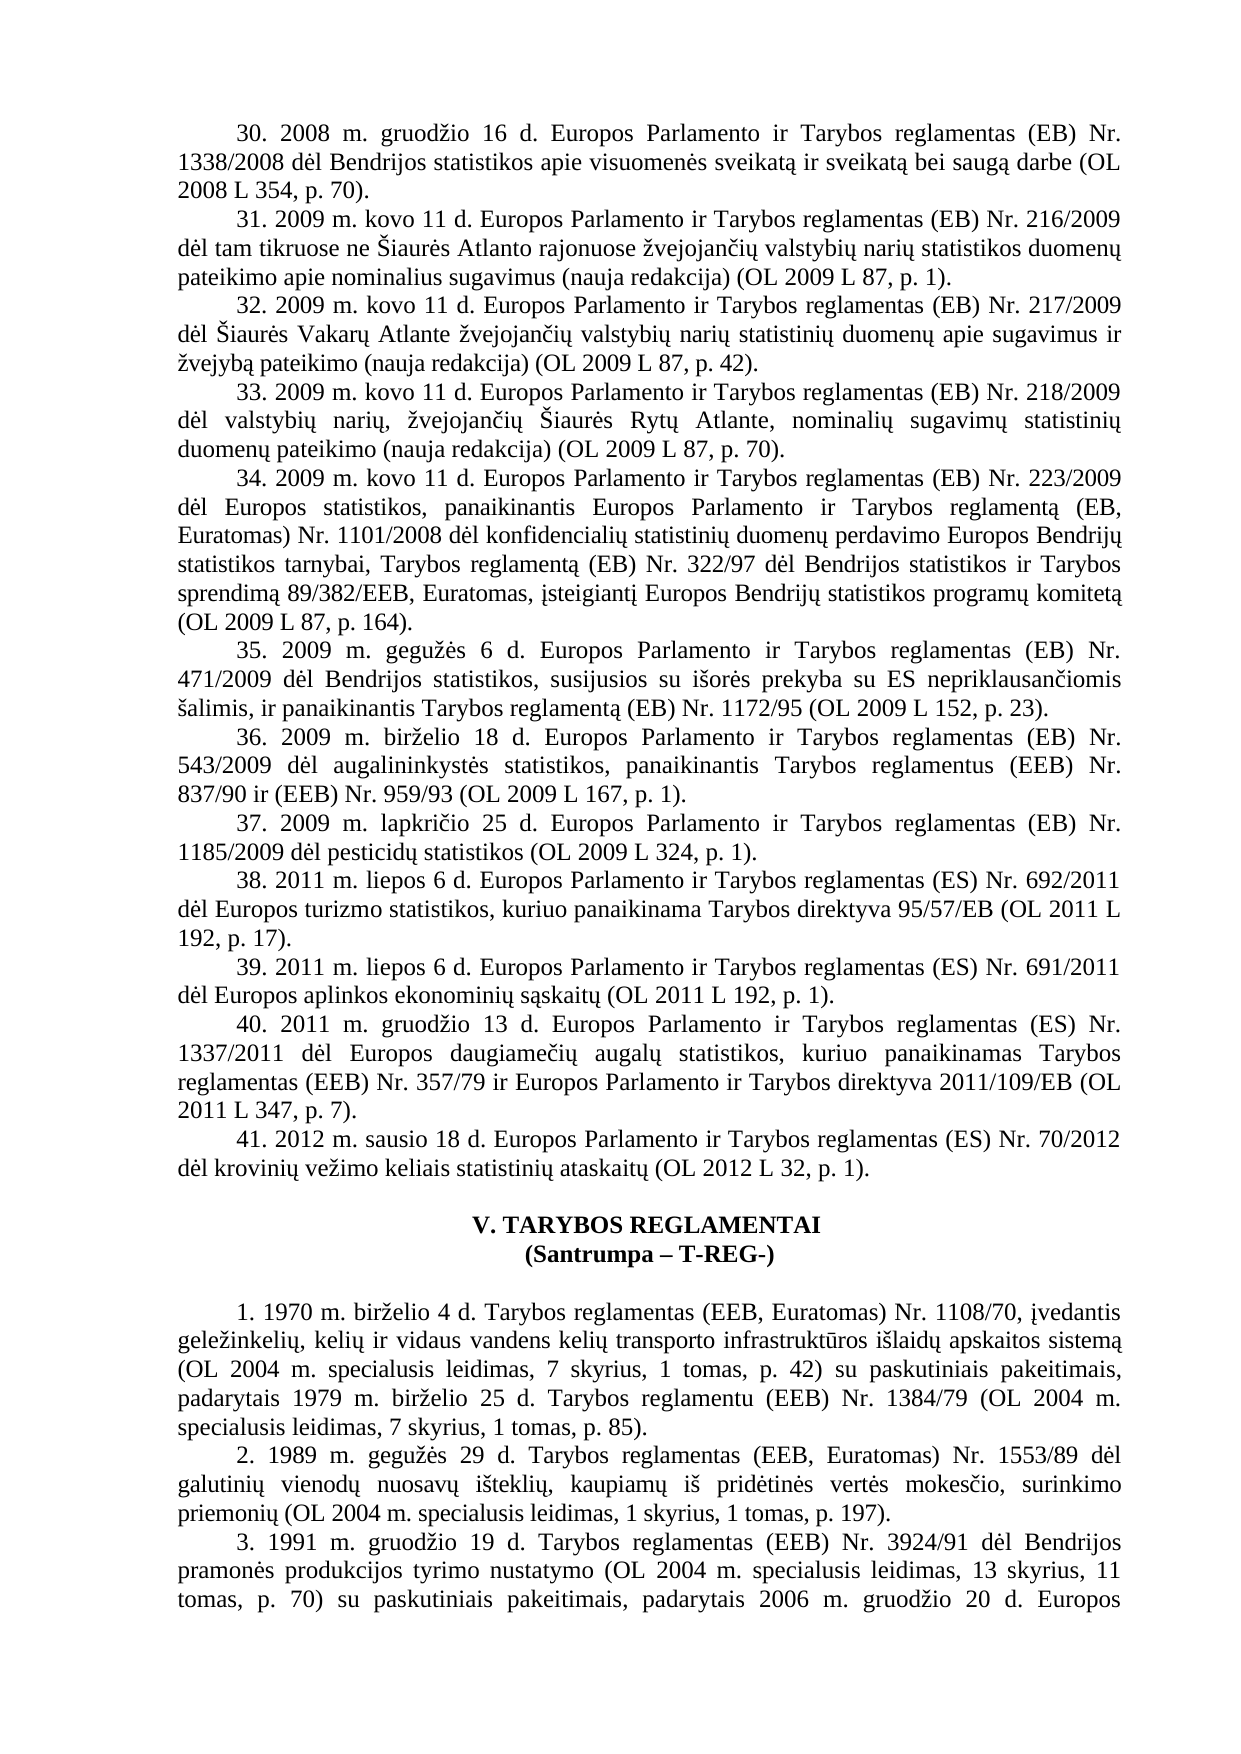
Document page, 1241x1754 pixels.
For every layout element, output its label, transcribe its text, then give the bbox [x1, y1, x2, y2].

text 35. 2009 m. gegužės 6 d. Europos Parlamento ir Tarybos reglamentas (EB) Nr. 471/2009 dėl Bendrijos statistikos, susijusios su išorės prekyba su ES nepriklausančiomis šalimis, ir panaikinantis Tarybos reglamentą (EB) Nr. 1172/95 (OL 2009 L 152, p. 23). [177, 636, 1122, 722]
text 3. 1991 m. gruodžio 19 d. Tarybos reglamentas (EEB) Nr. 3924/91 dėl Bendrijos pramonės produkcijos tyrimo nustatymo (OL 2004 m. specialusis leidimas, 13 skyrius, 11 tomas, p. 70) su paskutiniais pakeitimais, padarytais 2006 m. gruodžio 20 d. Europos [177, 1527, 1122, 1613]
text 2. 1989 m. gegužės 29 d. Tarybos reglamentas (EEB, Euratomas) Nr. 1553/89 dėl galutinių vienodų nuosavų išteklių, kaupiamų iš pridėtinės vertės mokesčio, surinkimo priemonių (OL 2004 m. specialusis leidimas, 1 skyrius, 1 tomas, p. 197). [177, 1441, 1122, 1527]
text 39. 2011 m. liepos 6 d. Europos Parlamento ir Tarybos reglamentas (ES) Nr. 691/2011 dėl Europos aplinkos ekonominių sąskaitų (OL 2011 L 192, p. 1). [177, 952, 1122, 1009]
text 33. 2009 m. kovo 11 d. Europos Parlamento ir Tarybos reglamentas (EB) Nr. 218/2009 dėl valstybių narių, žvejojančių Šiaurės Rytų Atlante, nominalių sugavimų statistinių duomenų pateikimo (nauja redakcija) (OL 2009 L 87, p. 70). [177, 377, 1122, 463]
text V. TARYBOS REGLAMENTAI [177, 1211, 1122, 1239]
text 31. 2009 m. kovo 11 d. Europos Parlamento ir Tarybos reglamentas (EB) Nr. 216/2009 dėl tam tikruose ne Šiaurės Atlanto rajonuose žvejojančių valstybių narių statistikos duomenų pateikimo apie nominalius sugavimus (nauja redakcija) (OL 2009 L 87, p. 1). [177, 204, 1122, 291]
text 37. 2009 m. lapkričio 25 d. Europos Parlamento ir Tarybos reglamentas (EB) Nr. 1185/2009 dėl pesticidų statistikos (OL 2009 L 324, p. 1). [177, 808, 1122, 866]
text 38. 2011 m. liepos 6 d. Europos Parlamento ir Tarybos reglamentas (ES) Nr. 692/2011 dėl Europos turizmo statistikos, kuriuo panaikinama Tarybos direktyva 95/57/EB (OL 2011 L 192, p. 17). [177, 866, 1122, 952]
text 32. 2009 m. kovo 11 d. Europos Parlamento ir Tarybos reglamentas (EB) Nr. 217/2009 dėl Šiaurės Vakarų Atlante žvejojančių valstybių narių statistinių duomenų apie sugavimus ir žvejybą pateikimo (nauja redakcija) (OL 2009 L 87, p. 42). [177, 291, 1122, 377]
text (Santrumpa – T-REG-) [177, 1239, 1122, 1268]
text 40. 2011 m. gruodžio 13 d. Europos Parlamento ir Tarybos reglamentas (ES) Nr. 1337/2011 dėl Europos daugiamečių augalų statistikos, kuriuo panaikinamas Tarybos reglamentas (EEB) Nr. 357/79 ir Europos Parlamento ir Tarybos direktyva 2011/109/EB (OL 2011 L 347, p. 7). [177, 1009, 1122, 1124]
text 36. 2009 m. birželio 18 d. Europos Parlamento ir Tarybos reglamentas (EB) Nr. 543/2009 dėl augalininkystės statistikos, panaikinantis Tarybos reglamentus (EEB) Nr. 837/90 ir (EEB) Nr. 959/93 (OL 2009 L 167, p. 1). [177, 722, 1122, 808]
text 34. 2009 m. kovo 11 d. Europos Parlamento ir Tarybos reglamentas (EB) Nr. 223/2009 dėl Europos statistikos, panaikinantis Europos Parlamento ir Tarybos reglamentą (EB, Euratomas) Nr. 1101/2008 dėl konfidencialių statistinių duomenų perdavimo Europos Bendrijų statistikos tarnybai, Tarybos reglamentą (EB) Nr. 322/97 dėl Bendrijos statistikos ir Tarybos sprendimą 89/382/EEB, Euratomas, įsteigiantį Europos Bendrijų statistikos programų komitetą (OL 2009 L 87, p. 164). [177, 463, 1122, 636]
text 30. 2008 m. gruodžio 16 d. Europos Parlamento ir Tarybos reglamentas (EB) Nr. 1338/2008 dėl Bendrijos statistikos apie visuomenės sveikatą ir sveikatą bei saugą darbe (OL 2008 L 354, p. 70). [177, 118, 1122, 204]
text 1. 1970 m. birželio 4 d. Tarybos reglamentas (EEB, Euratomas) Nr. 1108/70, įvedantis geležinkelių, kelių ir vidaus vandens kelių transporto infrastruktūros išlaidų apskaitos sistemą (OL 2004 m. specialusis leidimas, 7 skyrius, 1 tomas, p. 42) su paskutiniais pakeitimais, padarytais 1979 m. birželio 25 d. Tarybos reglamentu (EEB) Nr. 1384/79 (OL 2004 m. specialusis leidimas, 7 skyrius, 1 tomas, p. 85). [177, 1297, 1122, 1441]
text 41. 2012 m. sausio 18 d. Europos Parlamento ir Tarybos reglamentas (ES) Nr. 70/2012 dėl krovinių vežimo keliais statistinių ataskaitų (OL 2012 L 32, p. 1). [177, 1124, 1122, 1182]
